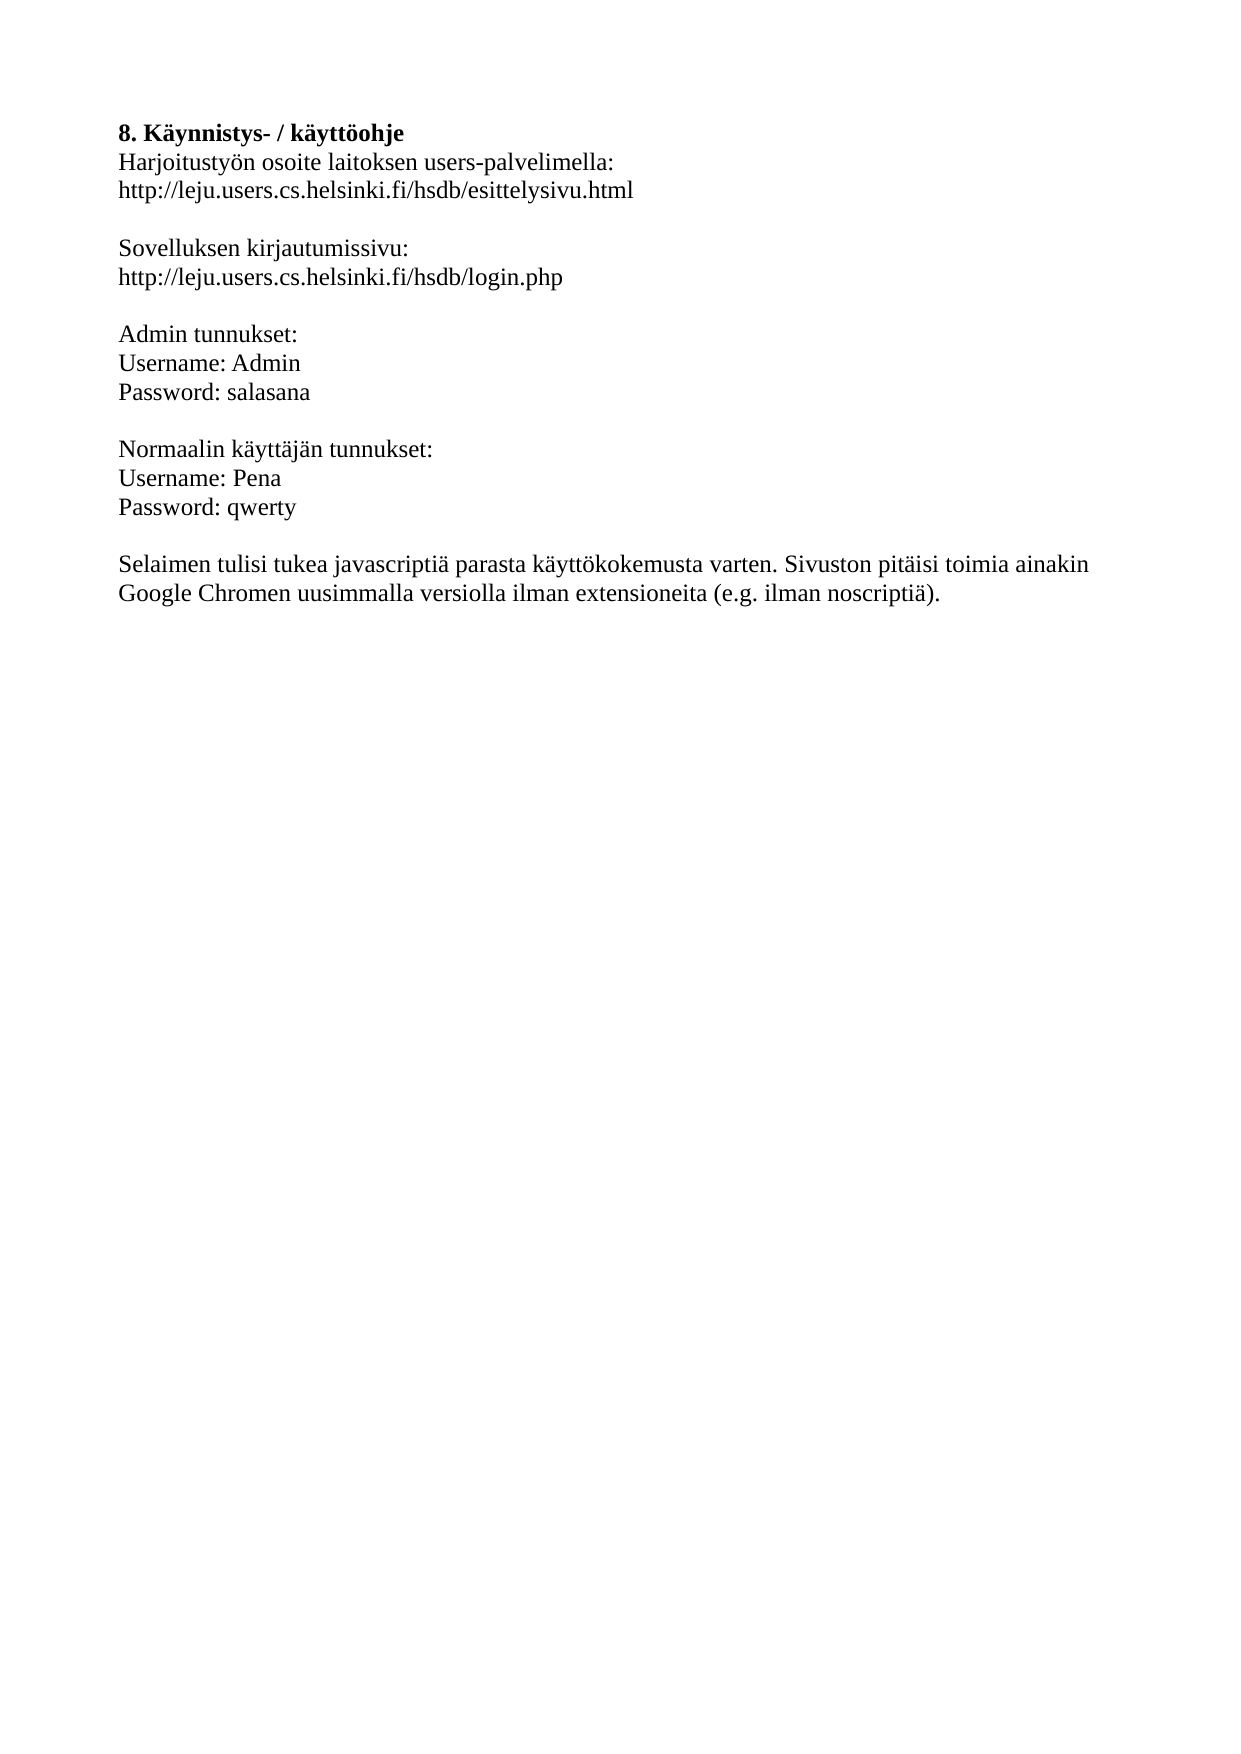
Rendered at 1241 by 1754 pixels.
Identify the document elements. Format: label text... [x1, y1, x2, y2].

text Username: Admin [118, 348, 1122, 377]
text Password: qwerty [118, 492, 1122, 521]
text http://leju.users.cs.helsinki.fi/hsdb/esittelysivu.html [118, 176, 1122, 204]
text Selaimen tulisi tukea javascriptiä parasta käyttökokemusta varten. Sivuston pitäisi toimia ainakin Google Chromen uusimmalla versiolla ilman extensioneita (e.g. ilman noscriptiä). [118, 549, 1122, 607]
text Harjoitustyön osoite laitoksen users-palvelimella: [118, 147, 1122, 176]
text Normaalin käyttäjän tunnukset: [118, 434, 1122, 463]
text Admin tunnukset: [118, 319, 1122, 348]
text Password: salasana [118, 377, 1122, 406]
text Username: Pena [118, 463, 1122, 492]
text Sovelluksen kirjautumissivu: [118, 233, 1122, 262]
text 8. Käynnistys- / käyttöohje [118, 118, 1122, 147]
text http://leju.users.cs.helsinki.fi/hsdb/login.php [118, 262, 1122, 291]
